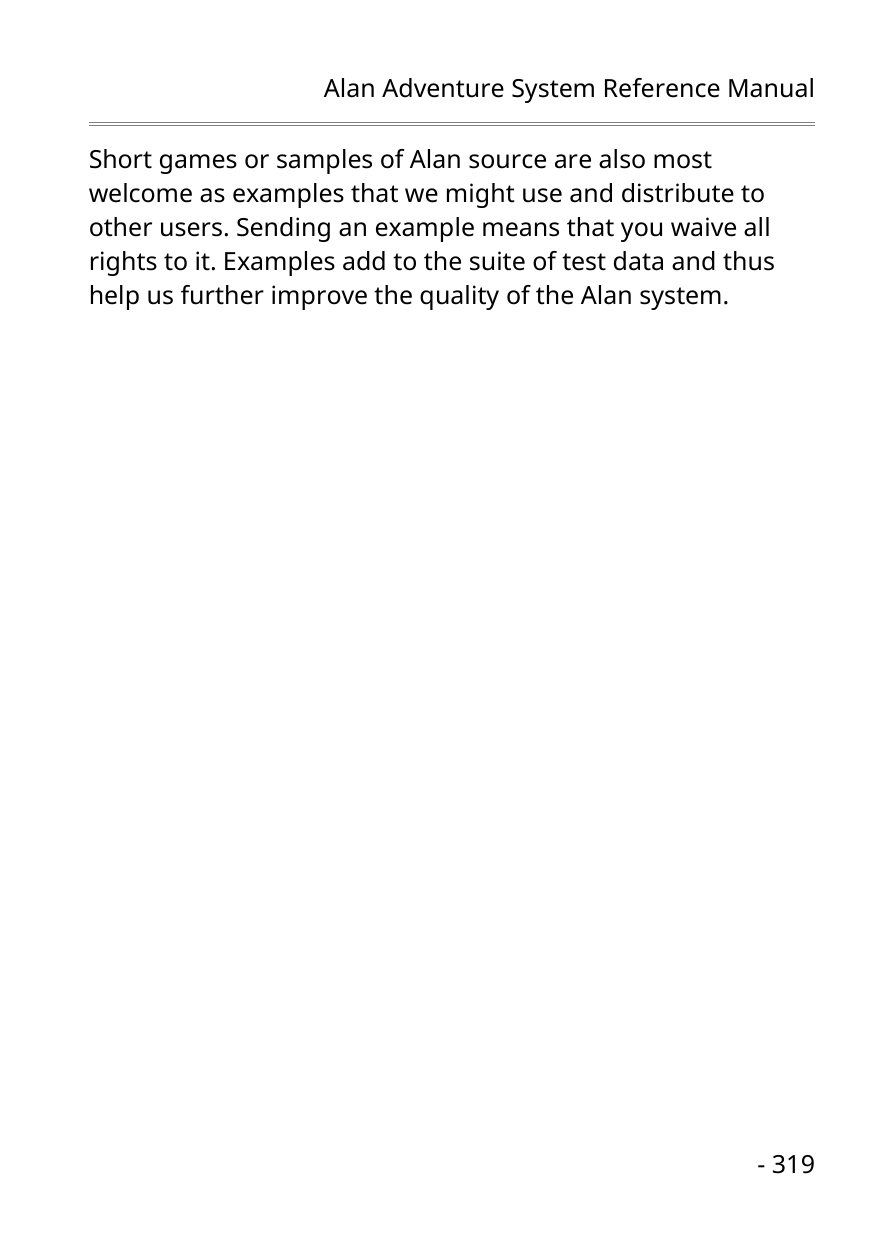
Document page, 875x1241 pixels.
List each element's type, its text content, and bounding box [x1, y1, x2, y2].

text Short games or samples of Alan source are also most welcome as examples that we might use and distribute to other users. Sending an example means that you waive all rights to it. Examples add to the suite of test data and thus help us fur­ther improve the quality of the Alan system. [88, 142, 815, 312]
